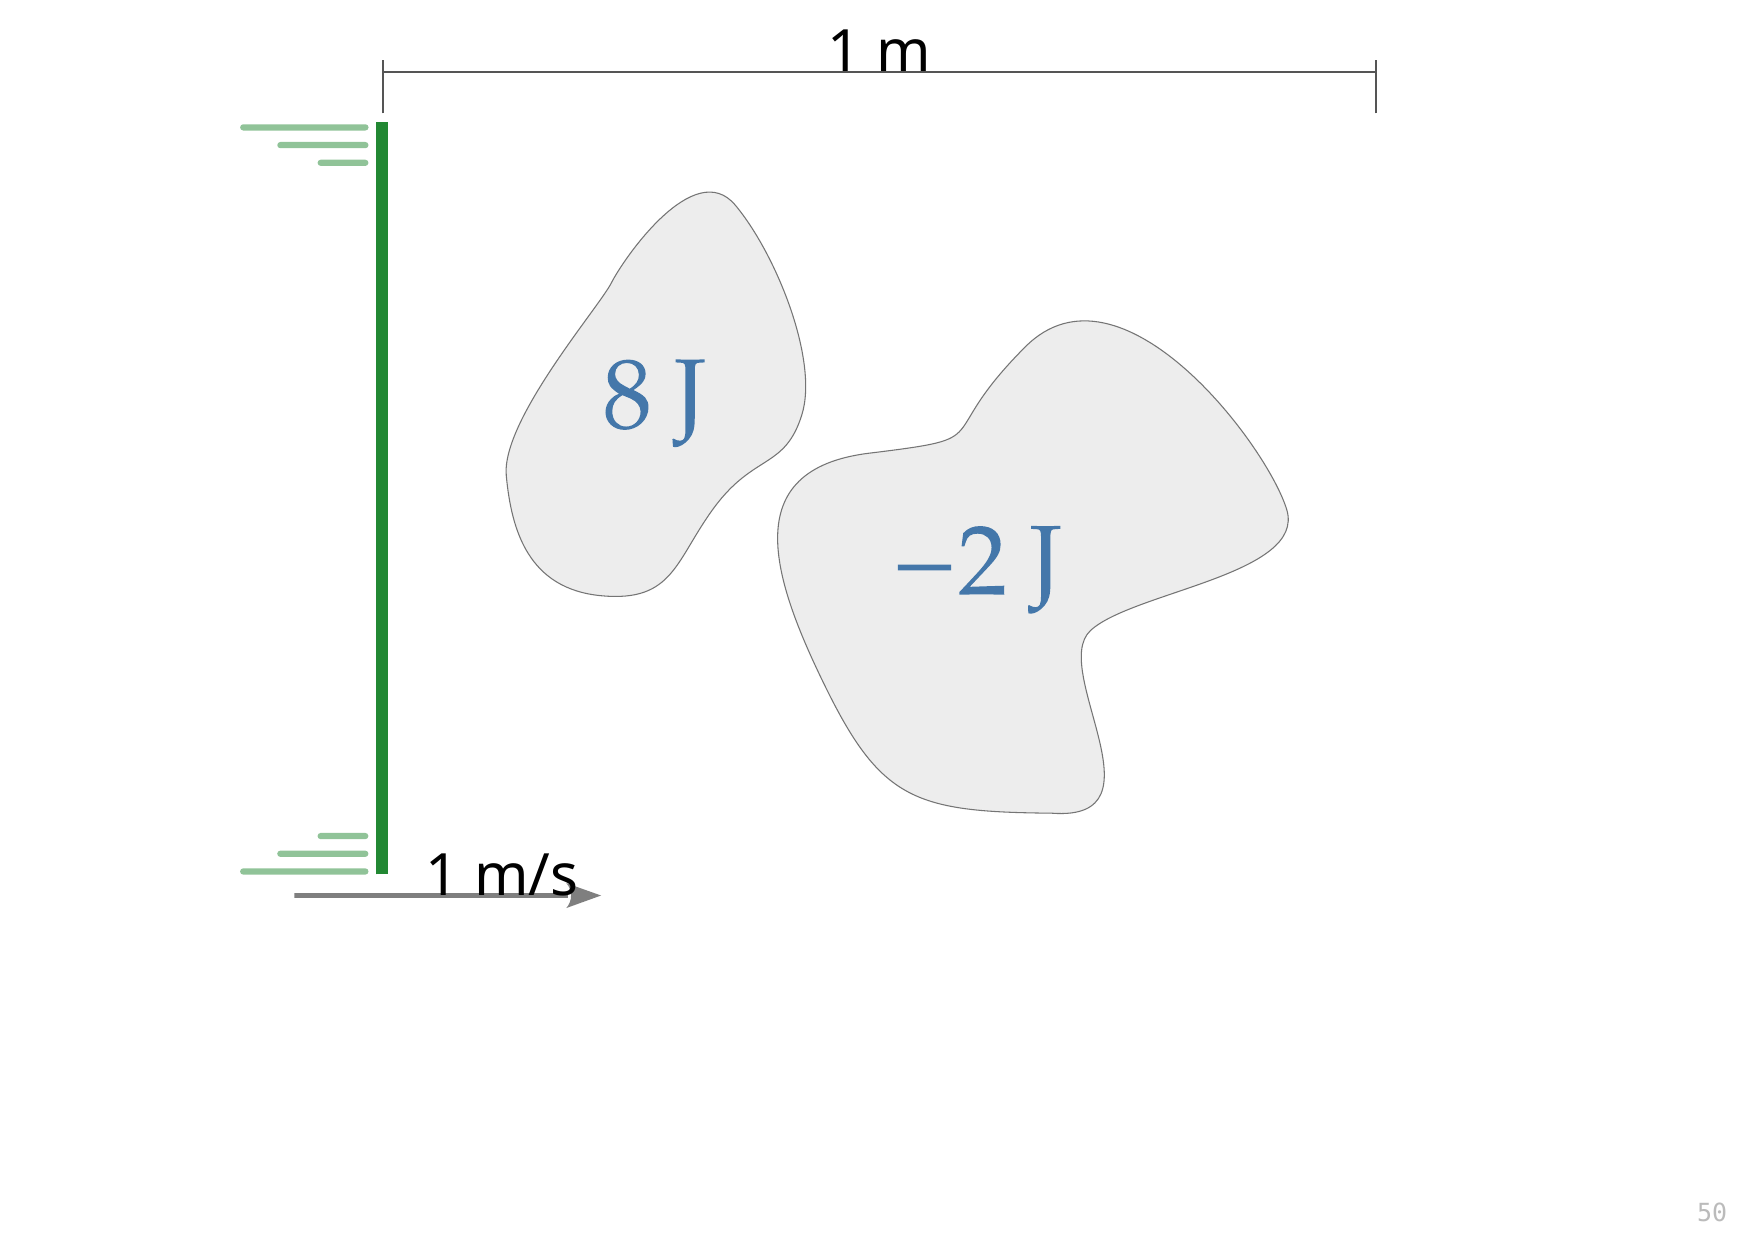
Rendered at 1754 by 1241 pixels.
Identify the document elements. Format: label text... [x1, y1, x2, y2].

text_box [777, 320, 1289, 814]
text_box [506, 192, 806, 597]
text_box 1 m/s [410, 825, 596, 899]
